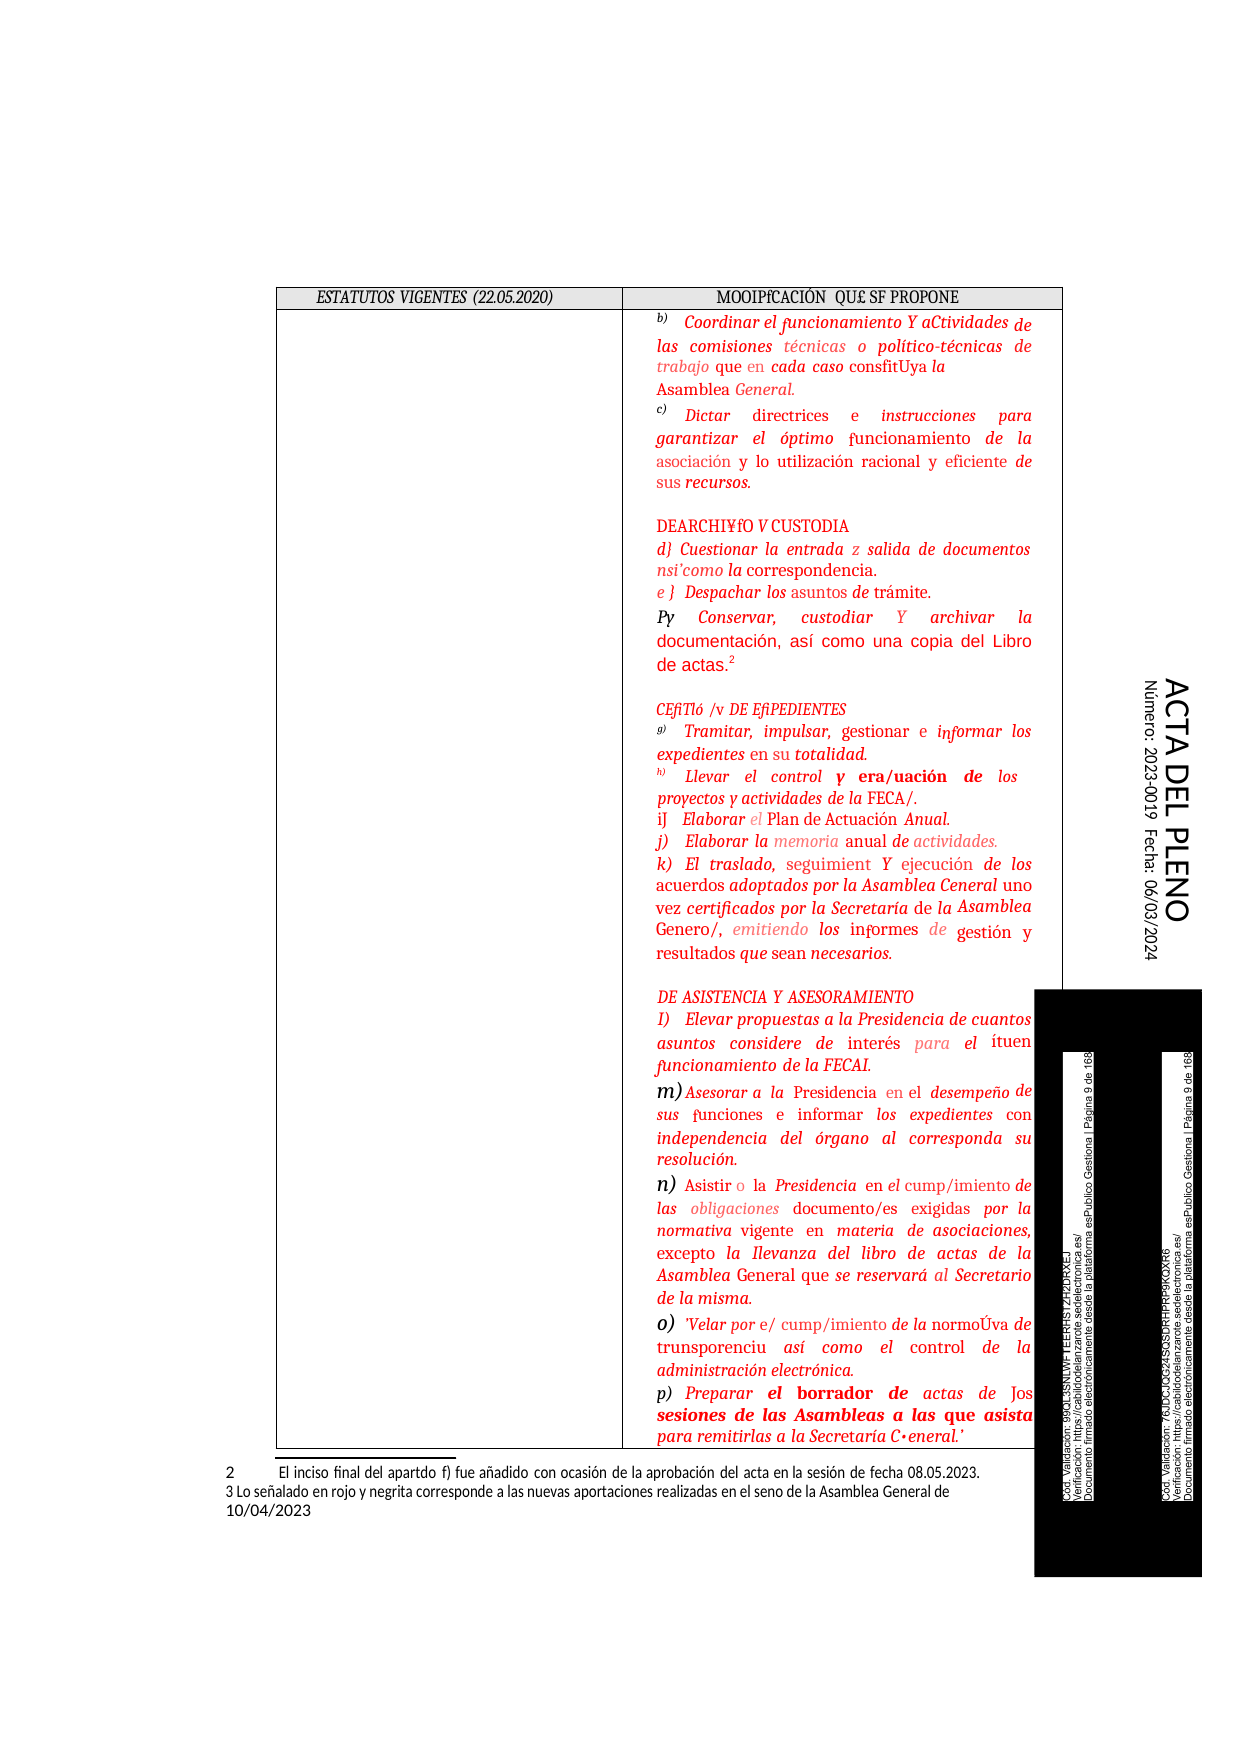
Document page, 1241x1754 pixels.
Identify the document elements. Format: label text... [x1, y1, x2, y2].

table_cell Coordinar el funcionamiento Y aCtividades de las comisiones técnicas o político-técnicas de trabajo que en cada caso consfitUya la Asamblea General. Dictar directrices e instrucciones para garantizar el óptimo funcionamiento de la asociación y lo utilización racional y eficiente de sus recursos. DEARCHI¥fO V CUSTODIA d} Cuestionar la entrada z salida de documentos nsi’como la correspondencia. e } Despachar los asuntos de trámite. Py Conservar, custodiar Y archivar la documentación, así como una copia del Libro de actas.2 CEfiTló /v DE EfiPEDIENTES Tramitar, impulsar, gestionar e informar los expedientes en su totalidad. Llevar el control y era/uación de los proyectos y actividades de la FECA/. iJ Elaborar el Plan de Actuación Anual. Elaborar la memoria anual de actividades. El traslado, seguimient Y ejecución de los acuerdos adoptados por la Asamblea Ceneral uno vez certificados por la Secretaría de la Asamblea Genero/, emitiendo los informes de gestión y resultados que sean necesarios. DE ASISTENCIA Y ASESORAMIENTO Elevar propuestas a la Presidencia de cuantos asuntos considere de interés para el ítuen funcionamiento de la FECAI. Asesorar a la Presidencia en el desempeño de sus funciones e informar los expedientes con independencia del órgano al corresponda su resolución. Asistir o la Presidencia en el cump/imiento de las obligaciones documento/es exigidas por la normativa vigente en materia de asociaciones, excepto la Ilevanza del libro de actas de la Asamblea General que se reservará al Secretario de la misma. ’Velar por e/ cump/imiento de la normoÚva de trunsporenciu así como el control de la administración electrónica. Preparar el borrador de actas de Jos sesiones de las Asambleas a las que asista para remitirlas a la Secretaría C•eneral.’ [623, 310, 1062, 1447]
text 2 El inciso final del apartdo f) fue añadido con ocasión de la aprobación del acta en la sesión de fecha 08.05.2023. 3 Lo señalado en rojo y negrita corresponde a las nuevas aportaciones realizadas en el seno de la Asamblea General de 10/04/2023 [225, 1463, 988, 1521]
table_header ESTATUTOS VIGENTES (22.05.2020) [277, 288, 622, 309]
table_header MOOIPfCACIÓN QU£ SF PROPONE [623, 288, 1062, 309]
picture [1161, 1052, 1194, 1501]
picture [1062, 1052, 1094, 1501]
table_cell [277, 310, 622, 1447]
text ACTA DEL PLENO [1161, 679, 1196, 969]
text Número: 2023-0019 Fecha: 06/03/2024 [1142, 681, 1161, 969]
